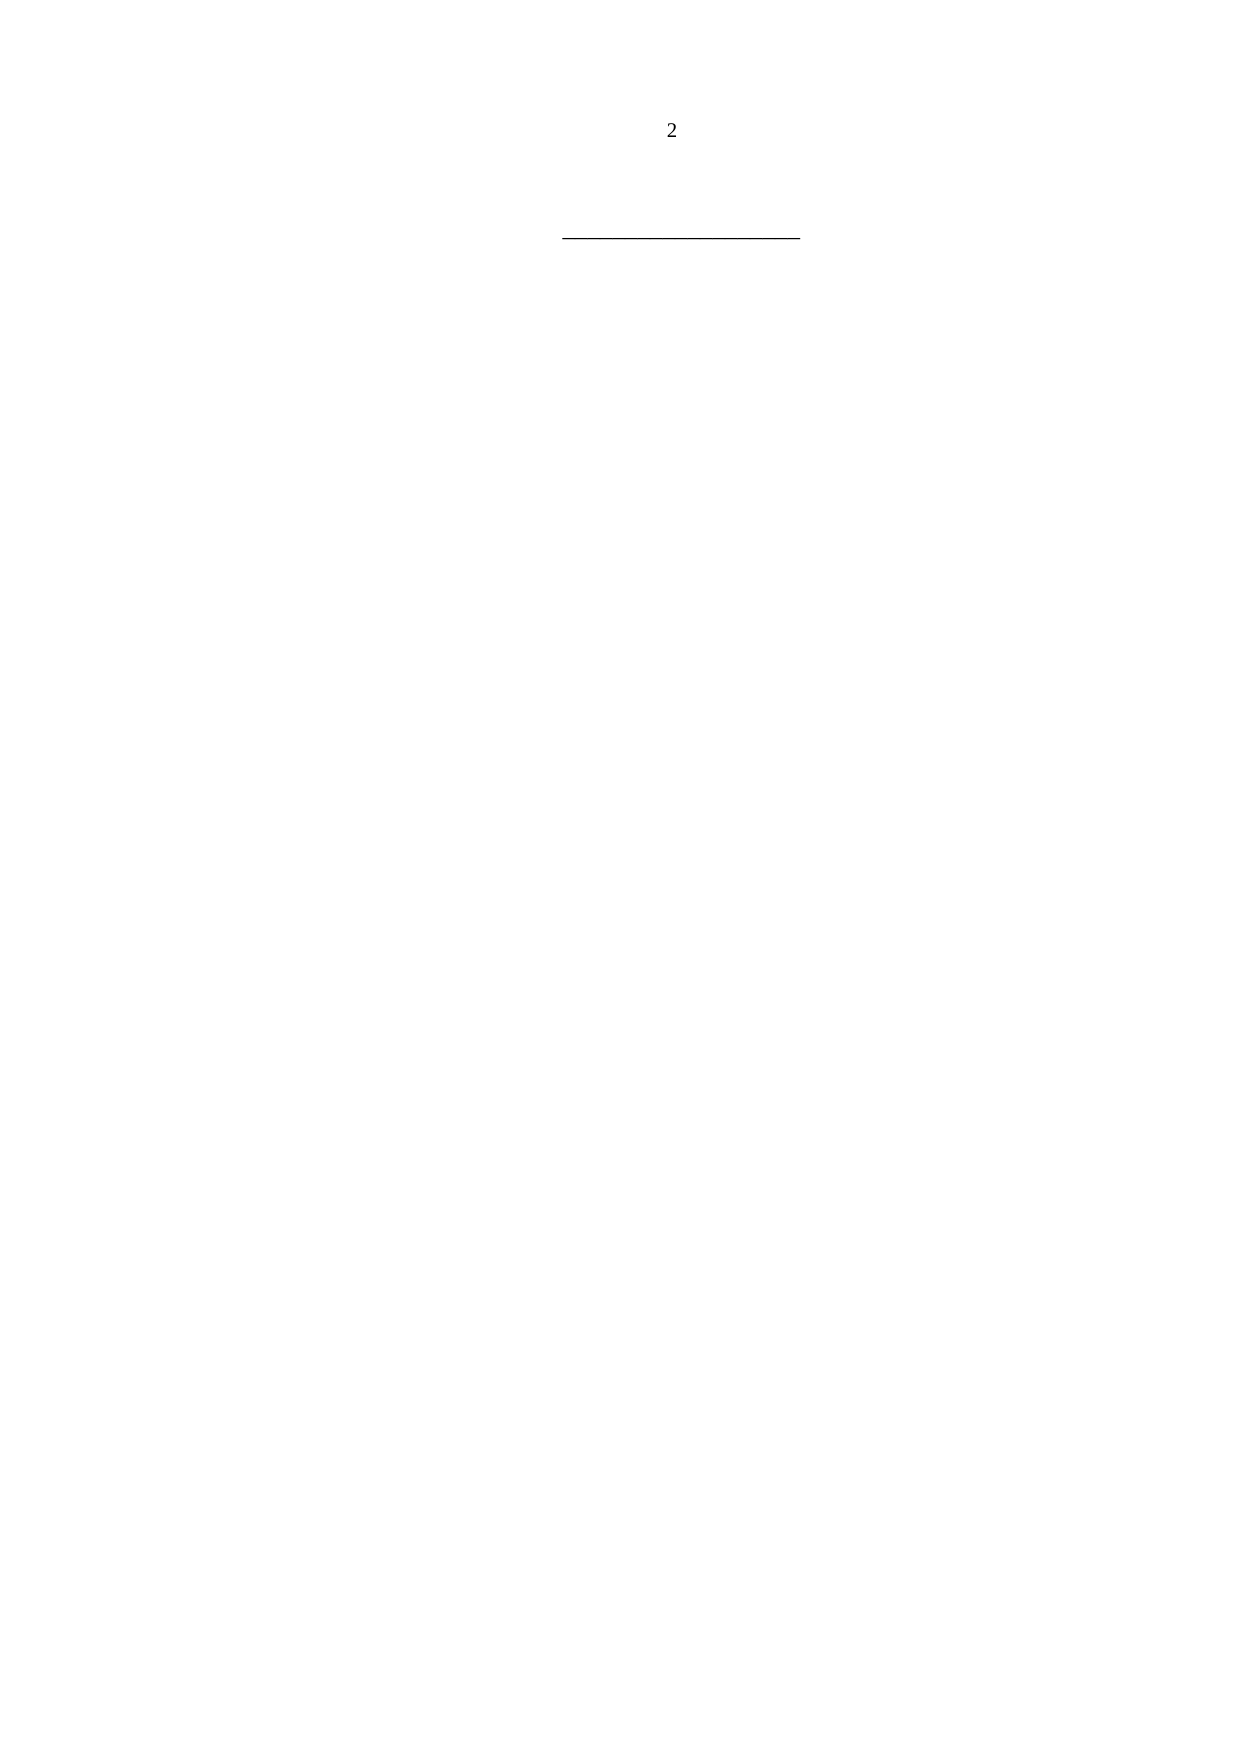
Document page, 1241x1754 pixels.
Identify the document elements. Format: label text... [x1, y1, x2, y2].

text ___________________ [177, 213, 1167, 242]
